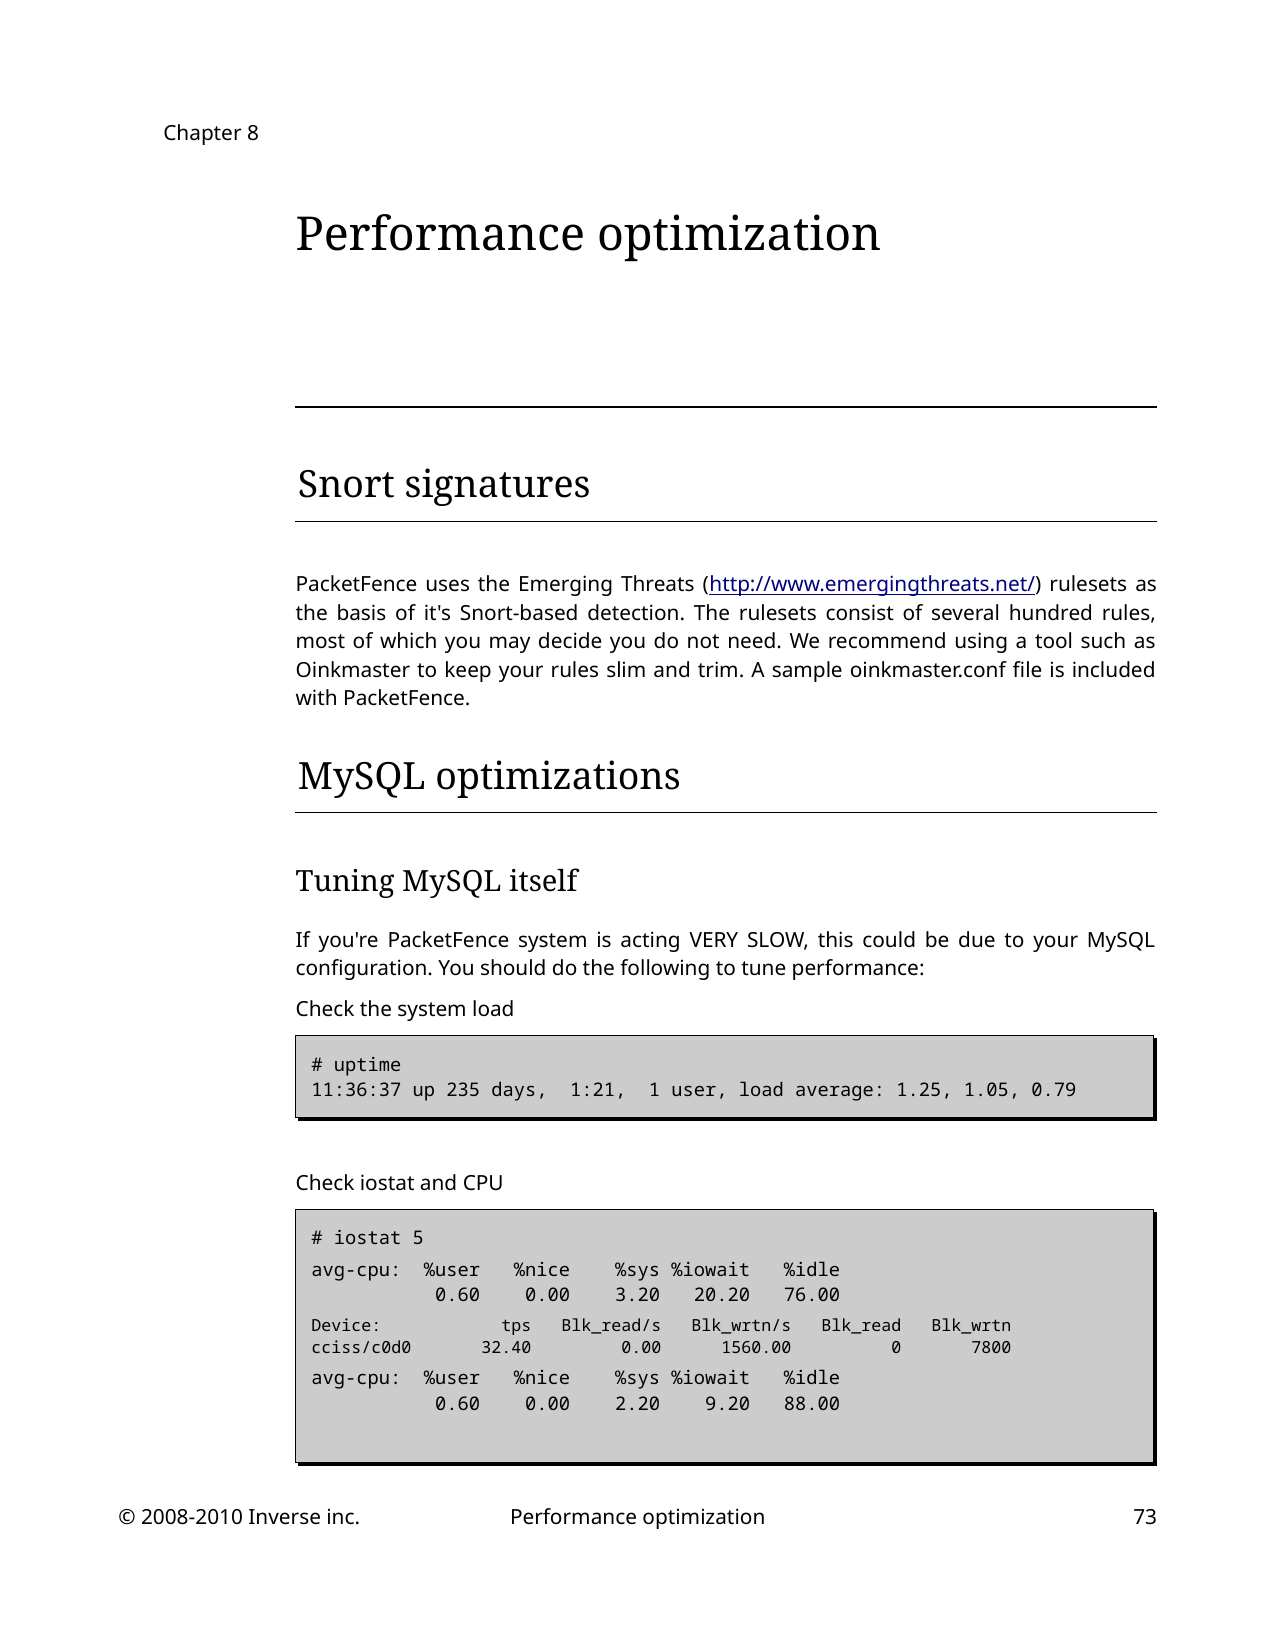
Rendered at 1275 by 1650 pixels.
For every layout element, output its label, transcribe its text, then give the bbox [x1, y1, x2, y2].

text avg-cpu: %user %nice %sys %iowait %idle 0.60 0.00 3.20 20.20 76.00 [296, 1240, 1153, 1297]
text avg-cpu: %user %nice %sys %iowait %idle 0.60 0.00 2.20 9.20 88.00 [296, 1349, 1153, 1406]
text Device: tps Blk_read/s Blk_wrtn/s Blk_read Blk_wrtn cciss/c0d0 32.40 0.00 1560.00 0 7800 [296, 1297, 1153, 1349]
subtitle Snort signatures [295, 458, 1157, 521]
subtitle Performance optimization [295, 201, 1157, 406]
subtitle Tuning MySQL itself [295, 861, 1157, 900]
text Check iostat and CPU [295, 1168, 1157, 1196]
text If you're PacketFence system is acting VERY SLOW, this could be due to your MySQL configuration. You should do the following to tune performance: [295, 925, 1157, 982]
subtitle MySQL optimizations [295, 749, 1157, 812]
text PacketFence uses the Emerging Threats (http://www.emergingthreats.net/) rulesets as the basis of it's Snort-based detection. The rulesets consist of several hundred rules, most of which you may decide you do not need. We recommend using a tool such as Oinkmaster to keep your rules slim and trim. A sample oinkmaster.conf file is included with PacketFence. [295, 569, 1157, 712]
text # uptime 11:36:37 up 235 days, 1:21, 1 user, load average: 1.25, 1.05, 0.79 [296, 1036, 1153, 1117]
text Check the system load [295, 994, 1157, 1023]
text # iostat 5 [296, 1210, 1153, 1240]
